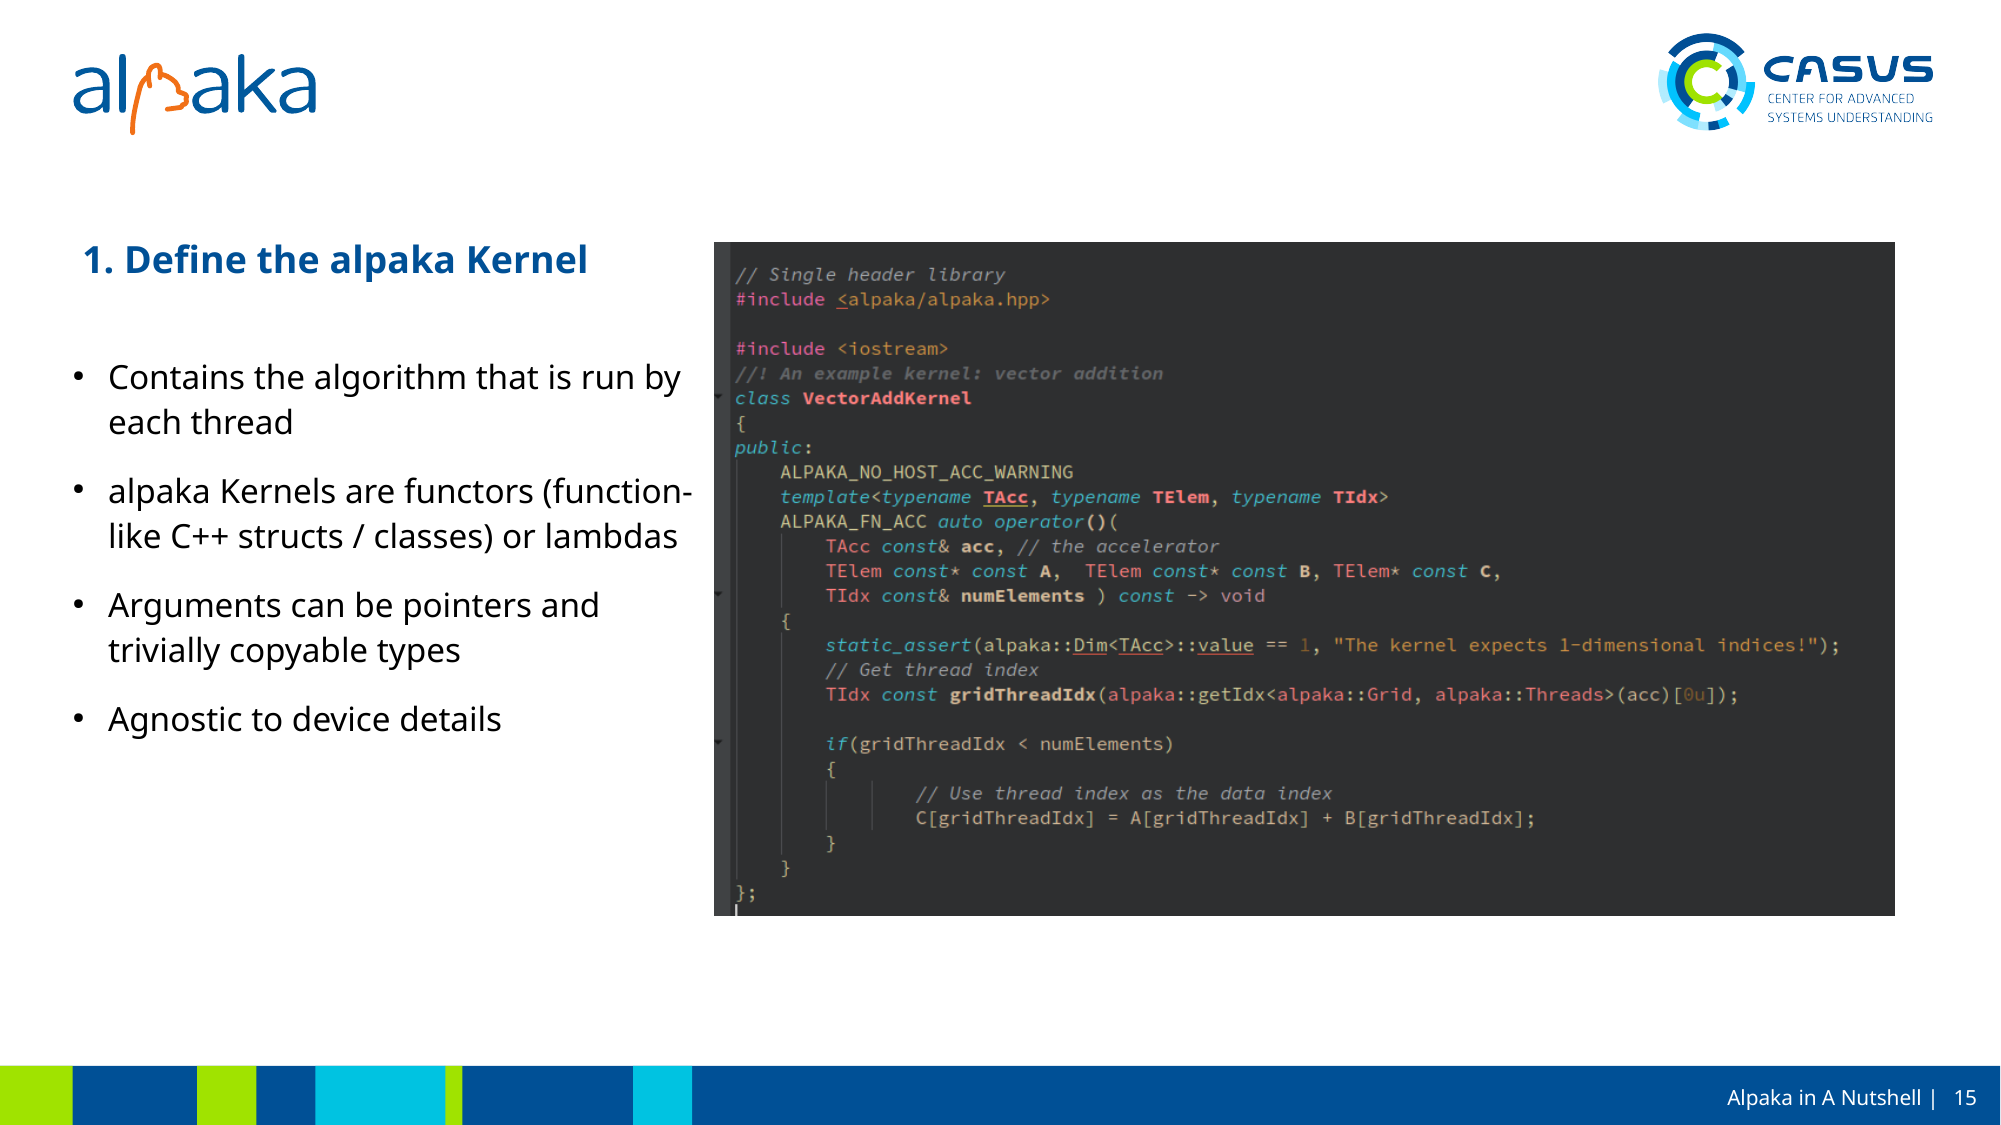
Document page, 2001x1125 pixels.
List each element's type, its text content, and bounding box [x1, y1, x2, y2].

picture [1658, 33, 1933, 131]
picture [714, 242, 1895, 916]
picture [72, 53, 317, 136]
list 1. Define the alpaka Kernel Contains the algorithm that is run by each thread alpaka Kernels are functors (function-like C++ structs / classes) or lambdas Arguments can be pointers and trivially copyable types Agnostic to device details [72, 233, 697, 896]
